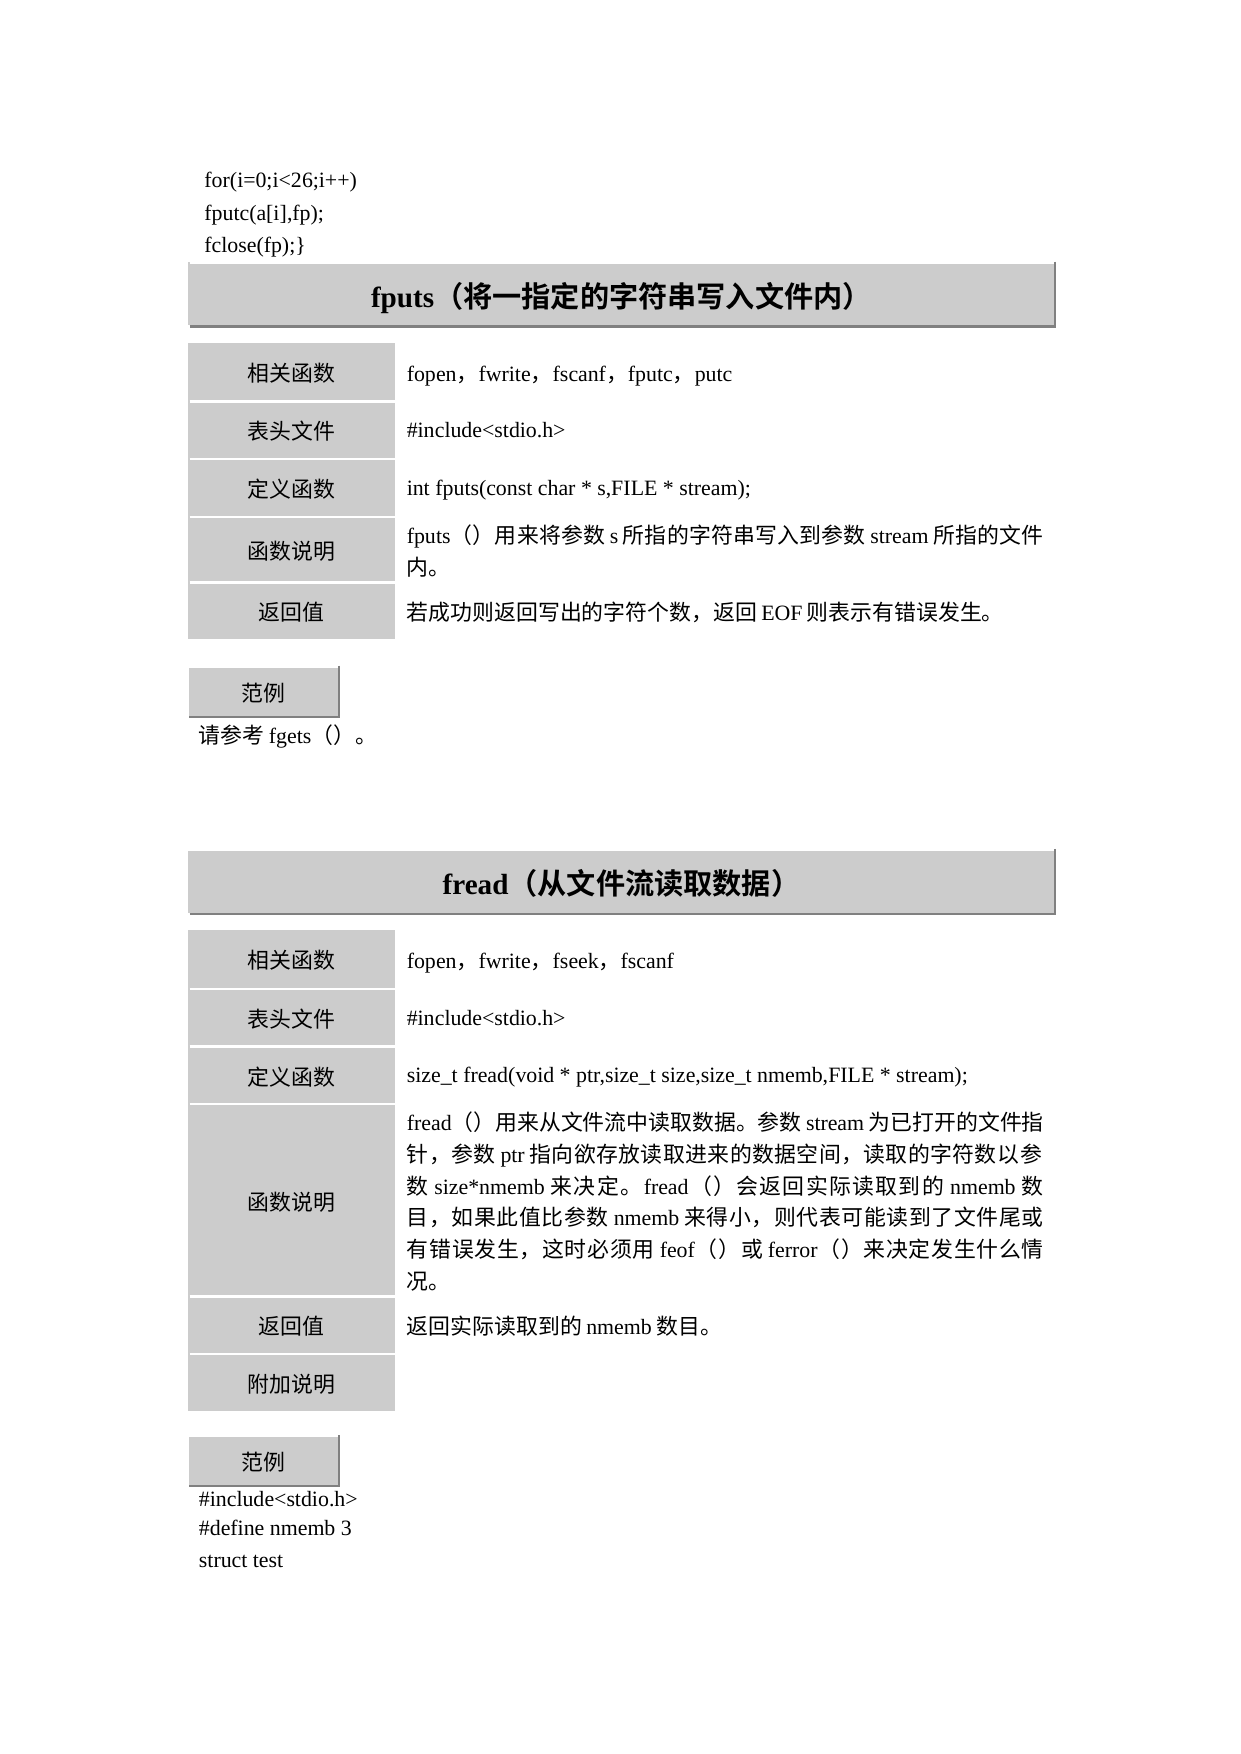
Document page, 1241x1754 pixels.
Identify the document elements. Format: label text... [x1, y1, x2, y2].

table_cell 若成功则返回写出的字符个数，返回EOF则表示有错误发生。 [395, 581, 1055, 639]
table_cell 表头文件 [188, 988, 395, 1045]
table_cell [340, 666, 1055, 716]
table_cell for(i=0;i<26;i++) fputc(a[i],fp); fclose(fp);} [188, 162, 1055, 262]
table_cell 表头文件 [188, 400, 395, 458]
table_cell #include<stdio.h> #define nmemb 3 struct test [188, 1485, 1055, 1592]
table_cell [188, 639, 1055, 666]
table_header fread（从文件流读取数据） [188, 851, 1054, 913]
table_cell 定义函数 [188, 458, 395, 516]
table_cell 范例 [189, 668, 338, 716]
table_cell 返回值 [188, 1295, 395, 1353]
table_cell 函数说明 [188, 1103, 395, 1295]
table_cell #include<stdio.h> [395, 988, 1055, 1045]
table_cell 定义函数 [188, 1045, 395, 1103]
table_cell 返回值 [188, 581, 395, 639]
table_cell fopen，fwrite，fseek，fscanf [395, 930, 1055, 988]
table_cell 相关函数 [188, 930, 395, 988]
table_cell 附加说明 [188, 1353, 395, 1411]
table_cell [340, 1435, 1055, 1485]
table_cell 函数说明 [188, 516, 395, 581]
table_cell size_t fread(void * ptr,size_t size,size_t nmemb,FILE * stream); [395, 1045, 1055, 1103]
table_cell fputs（）用来将参数s所指的字符串写入到参数stream所指的文件内。 [395, 516, 1055, 581]
table_cell [395, 1353, 1055, 1411]
table_cell 范例 [189, 1437, 338, 1485]
table_cell #include<stdio.h> [395, 400, 1055, 458]
table_cell 相关函数 [188, 343, 395, 400]
table_cell [188, 1411, 1055, 1435]
table_cell 请参考fgets（）。 [188, 716, 1055, 784]
table_cell [188, 325, 1055, 342]
table_cell [188, 913, 1055, 930]
table_cell 返回实际读取到的nmemb数目。 [395, 1295, 1055, 1353]
table_cell int fputs(const char * s,FILE * stream); [395, 458, 1055, 516]
table_cell fopen，fwrite，fscanf，fputc，putc [395, 343, 1055, 400]
table_cell fread（）用来从文件流中读取数据。参数stream为已打开的文件指针，参数ptr指向欲存放读取进来的数据空间，读取的字符数以参数size*nmemb来决定。fread（）会返回实际读取到的nmemb数目，如果此值比参数nmemb来得小，则代表可能读到了文件尾或有错误发生，这时必须用feof（）或ferror（）来决定发生什么情况。 [395, 1103, 1055, 1295]
table_cell fputs（将一指定的字符串写入文件内） [188, 262, 1054, 325]
